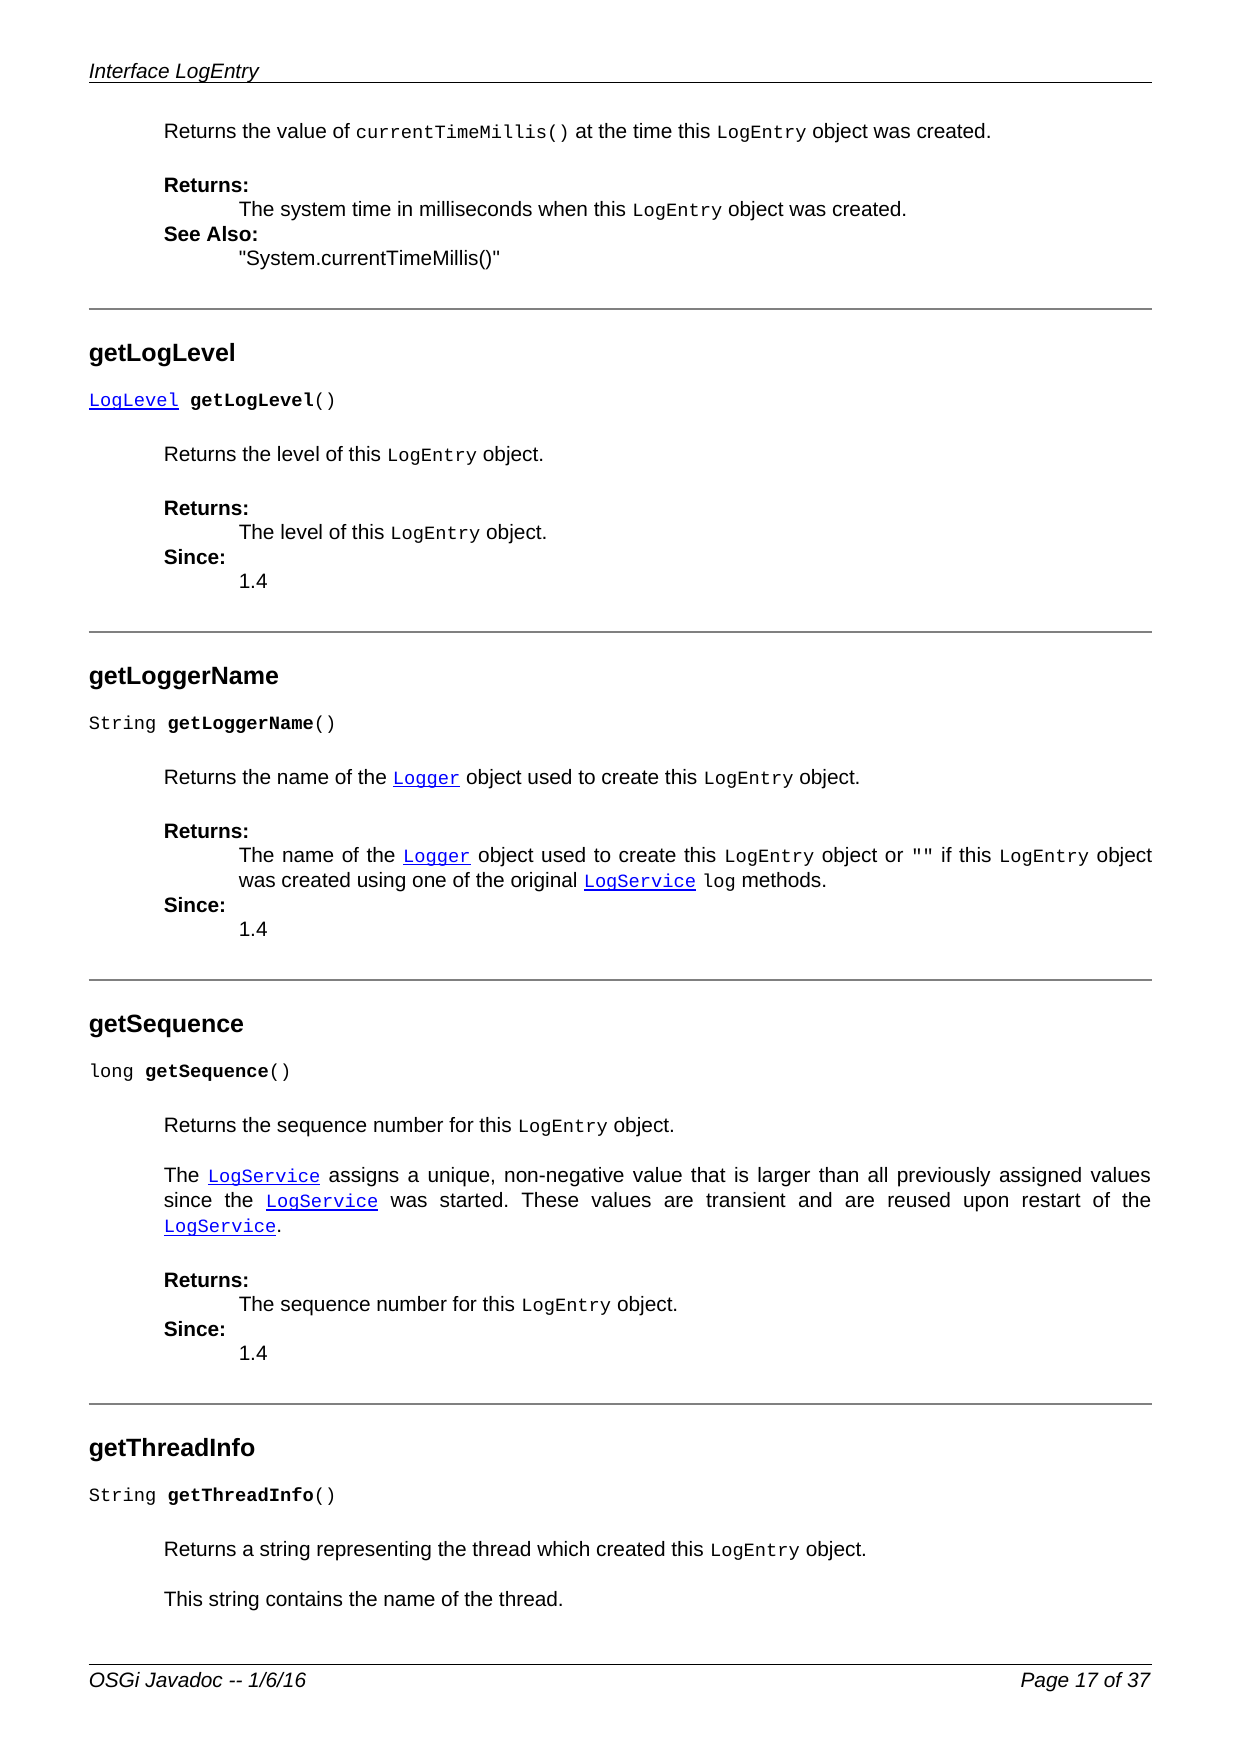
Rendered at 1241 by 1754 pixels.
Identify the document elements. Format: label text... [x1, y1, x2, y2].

text Since: [163, 545, 1152, 569]
text Returns the name of the Logger object used to create this LogEntry object. [163, 764, 1152, 790]
text Returns the value of currentTimeMillis() at the time this LogEntry object was created. [163, 118, 1152, 144]
text Returns: [163, 1268, 1152, 1292]
text Since: [163, 893, 1152, 917]
text Returns the level of this LogEntry object. [163, 441, 1152, 467]
text The system time in milliseconds when this LogEntry object was created. [238, 197, 1152, 222]
text long getSequence() [88, 1062, 1152, 1083]
text The LogService assigns a unique, non-negative value that is larger than all previously assigned values since the LogService was started. These values are transient and are reused upon restart of the LogService. [163, 1163, 1152, 1238]
text "System.currentTimeMillis()" [238, 246, 1152, 270]
text Returns: [163, 173, 1152, 197]
subtitle getLoggerName [88, 661, 1152, 690]
subtitle getThreadInfo [88, 1433, 1152, 1462]
text The sequence number for this LogEntry object. [238, 1292, 1152, 1317]
text The name of the Logger object used to create this LogEntry object or "" if this LogEntry object was created using one of the original LogService log methods. [238, 843, 1152, 893]
text 1.4 [238, 917, 1152, 941]
text This string contains the name of the thread. [163, 1587, 1152, 1611]
text String getLoggerName() [88, 714, 1152, 735]
text 1.4 [238, 1341, 1152, 1365]
text String getThreadInfo() [88, 1486, 1152, 1507]
text Returns: [163, 819, 1152, 843]
text The level of this LogEntry object. [238, 520, 1152, 545]
text 1.4 [238, 569, 1152, 593]
text Returns: [163, 496, 1152, 520]
text LogLevel getLogLevel() [88, 391, 1152, 412]
text Returns the sequence number for this LogEntry object. [163, 1113, 1152, 1138]
text Since: [163, 1317, 1152, 1341]
text See Also: [163, 222, 1152, 246]
subtitle getSequence [88, 1009, 1152, 1038]
text Returns a string representing the thread which created this LogEntry object. [163, 1536, 1152, 1562]
subtitle getLogLevel [88, 338, 1152, 367]
